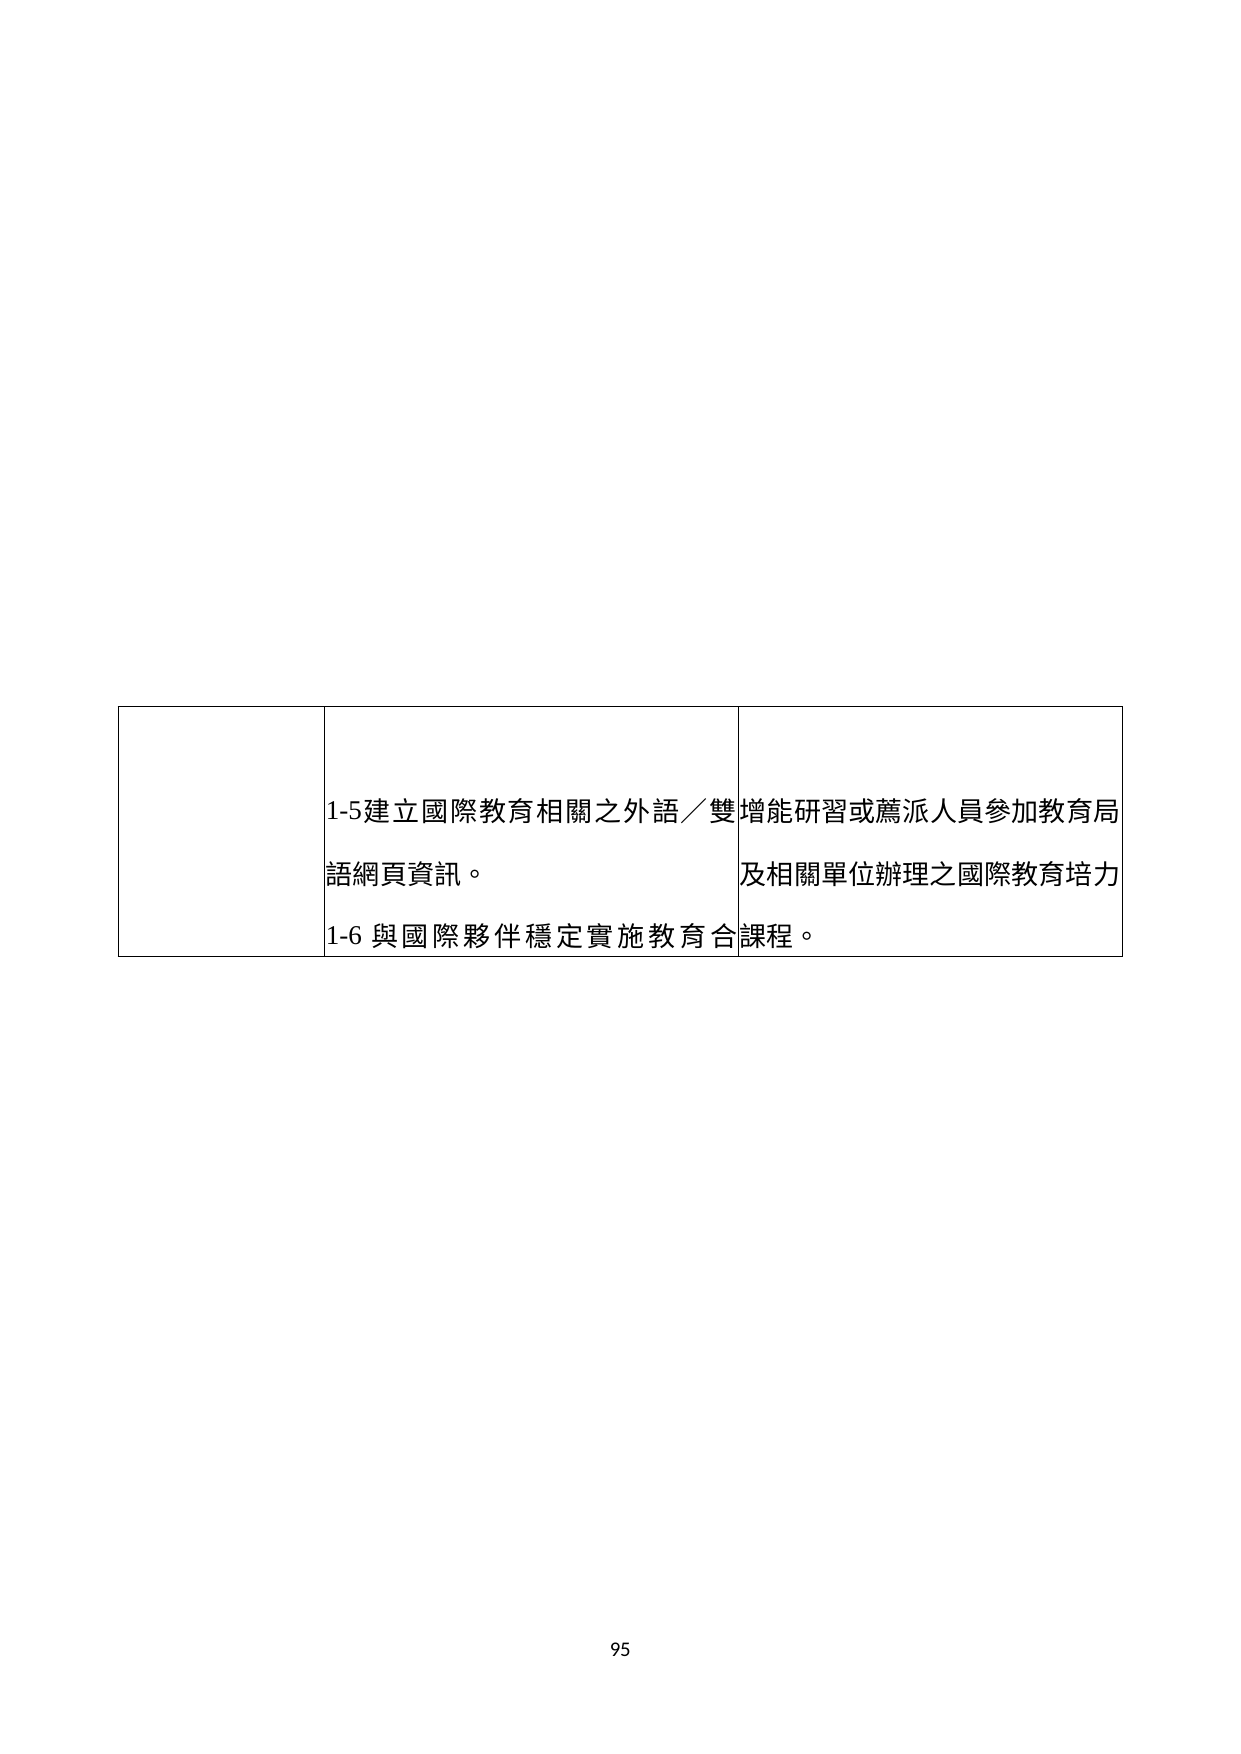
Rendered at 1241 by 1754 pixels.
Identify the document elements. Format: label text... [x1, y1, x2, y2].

table_cell 1-5建立國際教育相關之外語／雙語網頁資訊。 1-6與國際夥伴穩定實施教育合 [325, 707, 738, 956]
table_cell 增能研習或薦派人員參加教育局及相關單位辦理之國際教育培力課程。 [739, 707, 1122, 956]
table_cell [119, 707, 324, 956]
